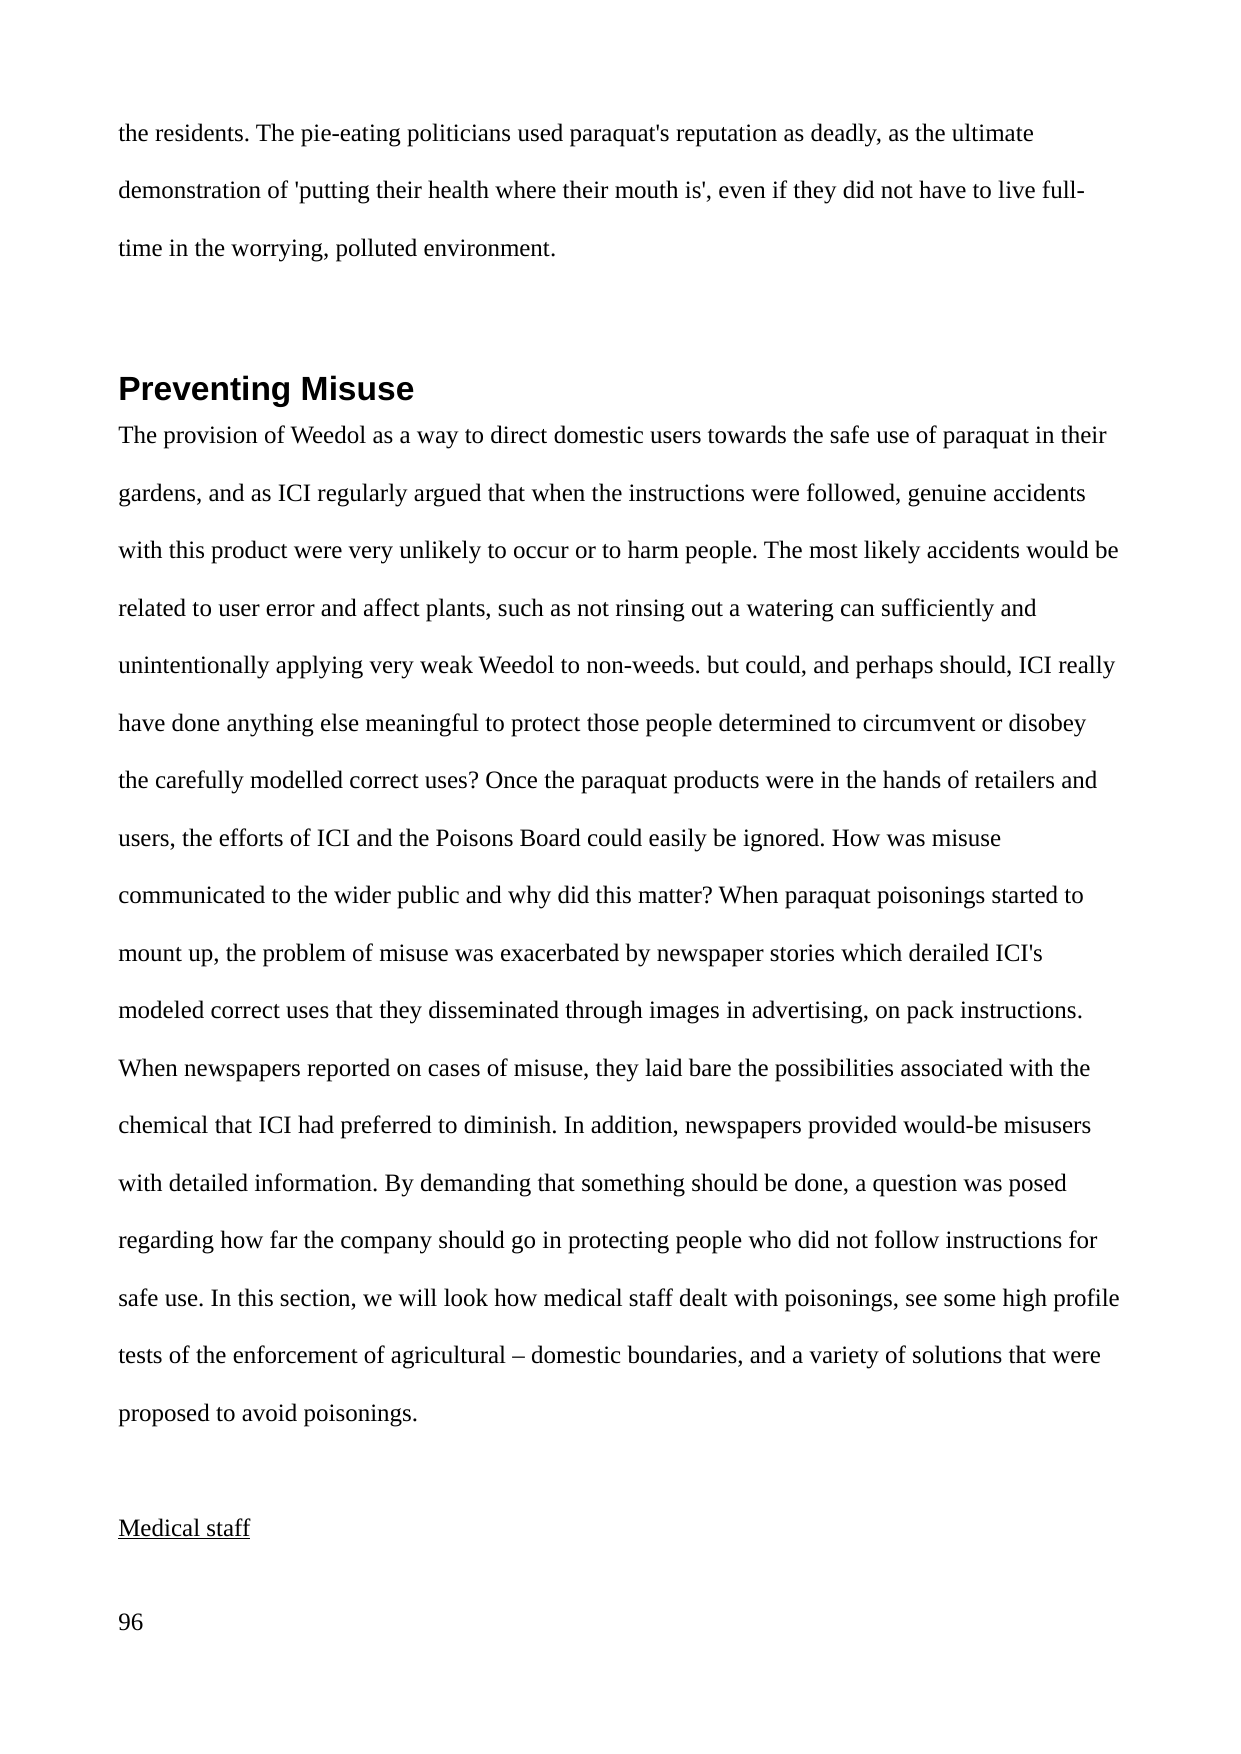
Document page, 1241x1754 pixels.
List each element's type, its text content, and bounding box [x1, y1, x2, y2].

text the residents. The pie-eating politicians used paraquat's reputation as deadly, as the ultimate demonstration of 'putting their health where their mouth is', even if they did not have to live full-time in the worrying, polluted environment. [118, 118, 1122, 262]
text Medical staff [118, 1513, 1122, 1541]
subtitle Preventing Misuse [118, 369, 1122, 408]
text The provision of Weedol as a way to direct domestic users towards the safe use of paraquat in their gardens, and as ICI regularly argued that when the instructions were followed, genuine accidents with this product were very unlikely to occur or to harm people. The most likely accidents would be related to user error and affect plants, such as not rinsing out a watering can sufficiently and unintentionally applying very weak Weedol to non-weeds. but could, and perhaps should, ICI really have done anything else meaningful to protect those people determined to circumvent or disobey the carefully modelled correct uses? Once the paraquat products were in the hands of retailers and users, the efforts of ICI and the Poisons Board could easily be ignored. How was misuse communicated to the wider public and why did this matter? When paraquat poisonings started to mount up, the problem of misuse was exacerbated by newspaper stories which derailed ICI's modeled correct uses that they disseminated through images in advertising, on pack instructions. When newspapers reported on cases of misuse, they laid bare the possibilities associated with the chemical that ICI had preferred to diminish. In addition, newspapers provided would-be misusers with detailed information. By demanding that something should be done, a question was posed regarding how far the company should go in protecting people who did not follow instructions for safe use. In this section, we will look how medical staff dealt with poisonings, see some high profile tests of the enforcement of agricultural – domestic boundaries, and a variety of solutions that were proposed to avoid poisonings. [118, 420, 1122, 1426]
